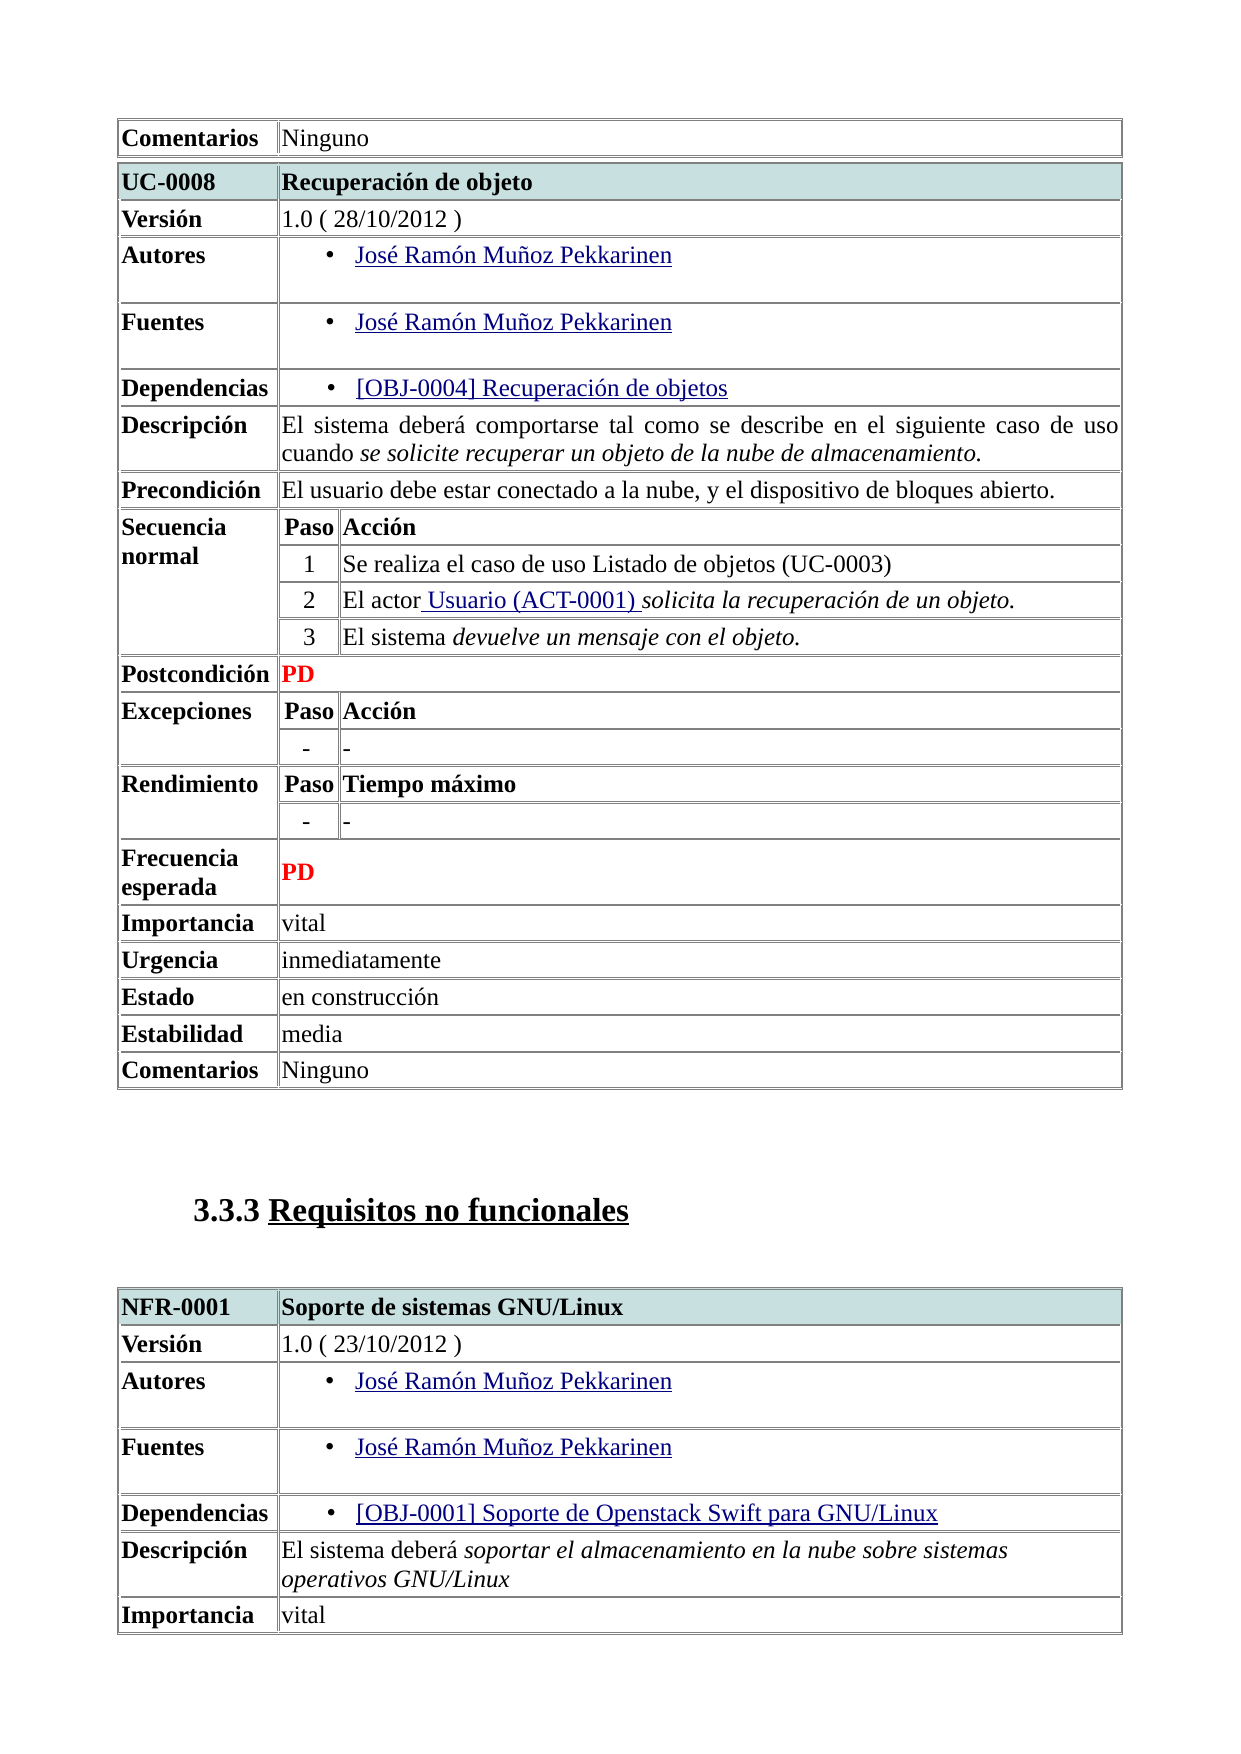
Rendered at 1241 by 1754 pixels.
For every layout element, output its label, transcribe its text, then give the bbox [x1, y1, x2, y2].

table_cell Importancia [118, 904, 277, 940]
table_cell José Ramón Muñoz Pekkarinen [280, 302, 1122, 368]
table_cell Fuentes [118, 302, 277, 368]
table_cell José Ramón Muñoz Pekkarinen [280, 1361, 1121, 1427]
table_cell José Ramón Muñoz Pekkarinen [280, 235, 1121, 302]
table_cell - [280, 804, 338, 838]
subtitle Requisitos no funcionales [193, 1190, 1122, 1229]
table_header UC-0008 [119, 164, 278, 199]
table_header Recuperación de objeto [279, 164, 1121, 199]
table_cell - [341, 728, 1122, 764]
table_cell Acción [341, 691, 1121, 728]
table_cell El sistema deberá soportar el almacenamiento en la nube sobre sistemas operativos GNU/Linux [280, 1530, 1121, 1596]
table_cell vital [280, 904, 1122, 940]
table_cell Precondición [119, 470, 277, 507]
table_cell El sistema devuelve un mensaje con el objeto. [341, 617, 1121, 654]
table_cell José Ramón Muñoz Pekkarinen [280, 1427, 1121, 1493]
table_cell Se realiza el caso de uso Listado de objetos (UC-0003) [341, 544, 1122, 581]
table_cell Rendimiento [119, 764, 277, 838]
table_cell vital [278, 1596, 1122, 1632]
table_cell Ninguno [279, 121, 1121, 155]
table_cell Importancia [118, 1596, 278, 1632]
table_cell [OBJ-0004] Recuperación de objetos [280, 368, 1121, 405]
table_cell Comentarios [118, 1051, 278, 1087]
table_cell Dependencias [119, 368, 277, 405]
table_header NFR-0001 [119, 1290, 277, 1324]
table_cell 1 [280, 546, 338, 581]
table_cell Versión [119, 1324, 277, 1361]
table_cell 1.0 ( 23/10/2012 ) [280, 1324, 1121, 1361]
table_cell El actor Usuario (ACT-0001) solicita la recuperación de un objeto. [341, 581, 1122, 617]
table_cell Autores [119, 1361, 277, 1427]
table_cell Secuencia normal [119, 507, 277, 654]
table_cell Paso [280, 693, 338, 728]
table_cell Descripción [119, 405, 277, 470]
table_cell Excepciones [119, 691, 277, 764]
table_cell Fuentes [119, 1427, 277, 1493]
table_cell inmediatamente [280, 940, 1121, 977]
table_cell Autores [119, 235, 277, 302]
table_cell [OBJ-0001] Soporte de Openstack Swift para GNU/Linux [280, 1493, 1121, 1530]
table_cell Versión [118, 199, 277, 235]
table_cell en construcción [280, 977, 1121, 1014]
table_cell 2 [280, 583, 338, 617]
table_cell Paso [280, 510, 338, 544]
table_cell - [280, 730, 338, 764]
table_cell PD [280, 838, 1121, 903]
table_cell Urgencia [119, 940, 277, 977]
table_cell Postcondición [119, 654, 277, 691]
table_cell Frecuencia esperada [119, 838, 277, 903]
table_cell El usuario debe estar conectado a la nube, y el dispositivo de bloques abierto. [280, 470, 1121, 507]
table_cell Ninguno [279, 1051, 1122, 1087]
table_cell Descripción [119, 1530, 277, 1596]
table_cell PD [280, 654, 1121, 691]
table_cell Comentarios [119, 121, 278, 155]
table_cell Estabilidad [118, 1014, 277, 1051]
table_header Soporte de sistemas GNU/Linux [280, 1290, 1121, 1324]
table_cell Dependencias [119, 1493, 277, 1530]
table_cell media [280, 1014, 1122, 1051]
table_cell 3 [280, 620, 338, 654]
table_cell Estado [119, 977, 277, 1014]
table_cell Tiempo máximo [341, 764, 1121, 801]
table_cell Acción [341, 507, 1121, 544]
table_cell 1.0 ( 28/10/2012 ) [280, 199, 1122, 235]
table_cell - [341, 801, 1121, 838]
table_cell El sistema deberá comportarse tal como se describe en el siguiente caso de uso cuando se solicite recuperar un objeto de la nube de almacenamiento. [280, 405, 1121, 470]
table_cell Paso [280, 767, 338, 801]
